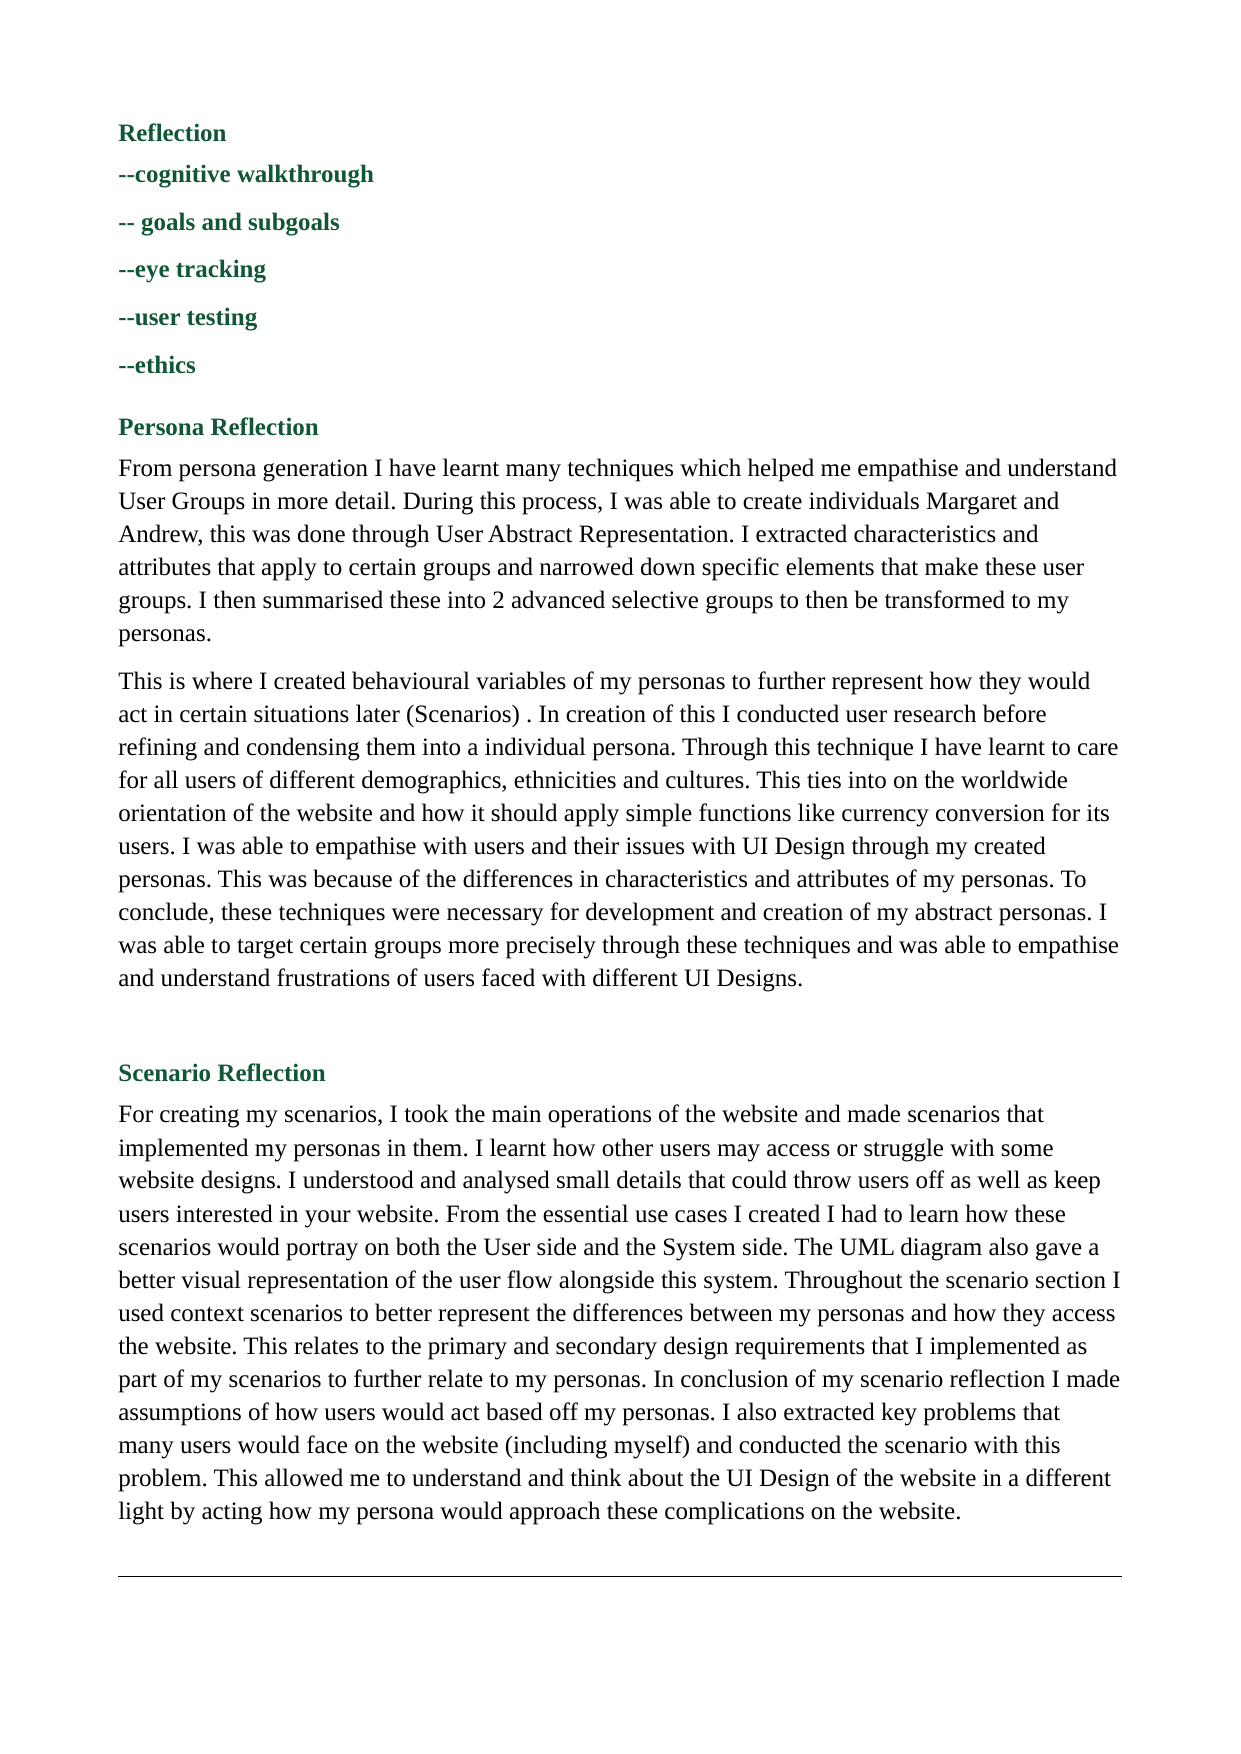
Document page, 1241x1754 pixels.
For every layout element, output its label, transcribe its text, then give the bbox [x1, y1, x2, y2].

subtitle Scenario Reflection [118, 1058, 1122, 1087]
text --user testing [118, 302, 1122, 331]
text This is where I created behavioural variables of my personas to further represent how they would act in certain situations later (Scenarios) . In creation of this I conducted user research before refining and condensing them into a individual persona. Through this technique I have learnt to care for all users of different demographics, ethnicities and cultures. This ties into on the worldwide orientation of the website and how it should apply simple functions like currency conversion for its users. I was able to empathise with users and their issues with UI Design through my created personas. This was because of the differences in characteristics and attributes of my personas. To conclude, these techniques were necessary for development and creation of my abstract personas. I was able to target certain groups more precisely through these techniques and was able to empathise and understand frustrations of users faced with different UI Designs. [118, 666, 1122, 992]
text From persona generation I have learnt many techniques which helped me empathise and understand User Groups in more detail. During this process, I was able to create individuals Margaret and Andrew, this was done through User Abstract Representation. I extracted characteristics and attributes that apply to certain groups and narrowed down specific elements that make these user groups. I then summarised these into 2 advanced selective groups to then be transformed to my personas. [118, 453, 1122, 647]
text --cognitive walkthrough [118, 159, 1122, 188]
text --ethics [118, 350, 1122, 378]
text -- goals and subgoals [118, 207, 1122, 236]
subtitle Persona Reflection [118, 412, 1122, 441]
subtitle Reflection [118, 118, 1122, 147]
text --eye tracking [118, 254, 1122, 283]
text For creating my scenarios, I took the main operations of the website and made scenarios that implemented my personas in them. I learnt how other users may access or struggle with some website designs. I understood and analysed small details that could throw users off as well as keep users interested in your website. From the essential use cases I created I had to learn how these scenarios would portray on both the User side and the System side. The UML diagram also gave a better visual representation of the user flow alongside this system. Throughout the scenario section I used context scenarios to better represent the differences between my personas and how they access the website. This relates to the primary and secondary design requirements that I implemented as part of my scenarios to further relate to my personas. In conclusion of my scenario reflection I made assumptions of how users would act based off my personas. I also extracted key problems that many users would face on the website (including myself) and conducted the scenario with this problem. This allowed me to understand and think about the UI Design of the website in a different light by acting how my persona would approach these complications on the website. [118, 1099, 1122, 1524]
